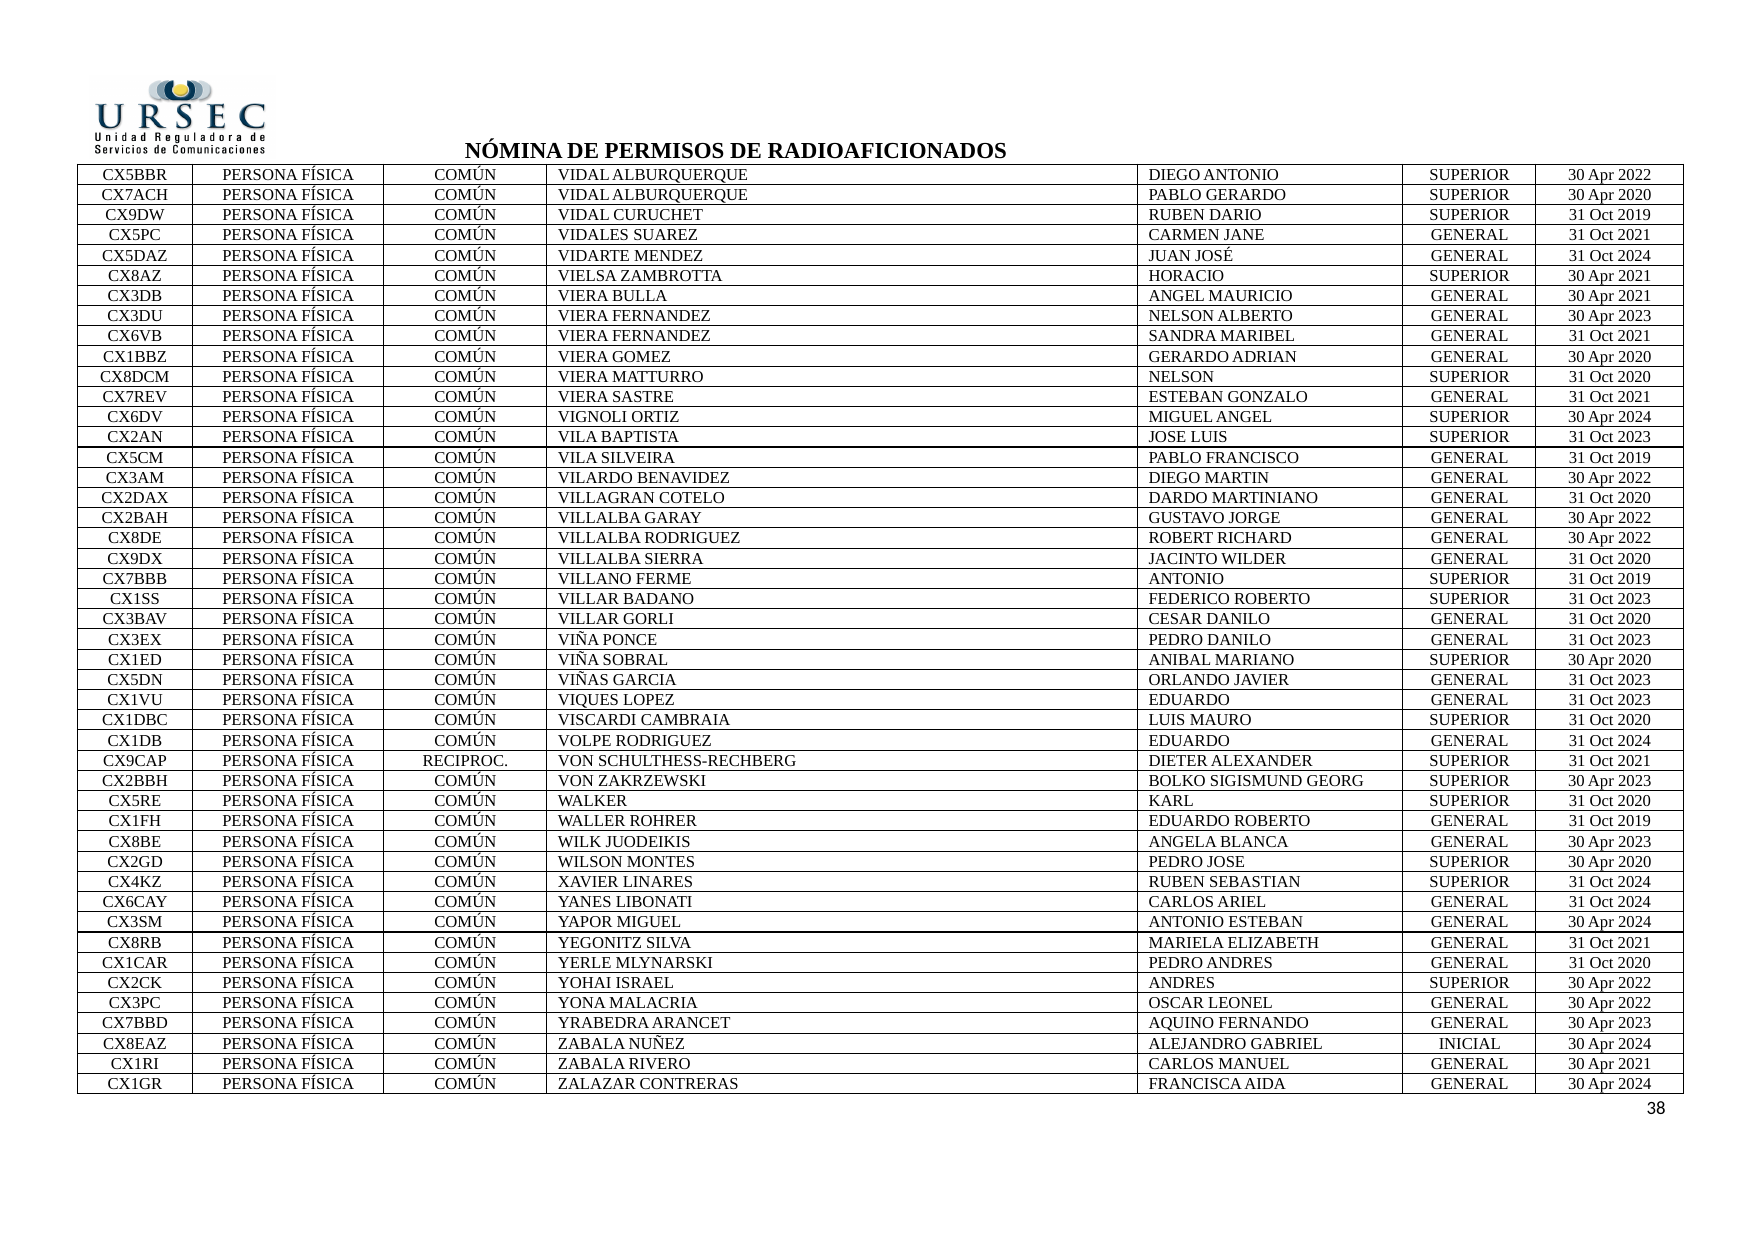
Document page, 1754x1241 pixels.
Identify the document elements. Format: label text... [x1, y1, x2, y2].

table_cell PERSONA FÍSICA [193, 690, 383, 709]
table_cell VIDAL ALBURQUERQUE [547, 185, 1137, 204]
table_cell VILARDO BENAVIDEZ [547, 468, 1137, 487]
table_cell PERSONA FÍSICA [193, 1054, 383, 1073]
table_cell COMÚN [384, 771, 546, 790]
table_cell 30 Apr 2023 [1536, 1013, 1683, 1032]
table_cell CX1GR [78, 1074, 192, 1093]
table_cell COMÚN [384, 933, 546, 952]
table_cell 31 Oct 2024 [1536, 892, 1683, 911]
table_cell GENERAL [1403, 912, 1535, 931]
table_cell VIELSA ZAMBROTTA [547, 266, 1137, 285]
table_cell YONA MALACRIA [547, 993, 1137, 1012]
table_cell GENERAL [1403, 892, 1535, 911]
table_cell VIDAL ALBURQUERQUE [547, 165, 1137, 184]
table_cell VIDALES SUAREZ [547, 225, 1137, 244]
table_cell PERSONA FÍSICA [193, 912, 383, 931]
table_cell COMÚN [384, 387, 546, 406]
table_cell SUPERIOR [1403, 852, 1535, 871]
table_cell COMÚN [384, 569, 546, 588]
table_cell PERSONA FÍSICA [193, 650, 383, 669]
table_cell DIEGO ANTONIO [1138, 165, 1402, 184]
table_cell DIETER ALEXANDER [1138, 751, 1402, 770]
table_cell 30 Apr 2024 [1536, 407, 1683, 426]
table_cell VIÑAS GARCIA [547, 670, 1137, 689]
table_cell CX8AZ [78, 266, 192, 285]
table_cell INICIAL [1403, 1034, 1535, 1053]
table_cell VIDARTE MENDEZ [547, 245, 1137, 264]
table_cell 31 Oct 2023 [1536, 629, 1683, 648]
table_cell COMÚN [384, 448, 546, 467]
table_cell PERSONA FÍSICA [193, 225, 383, 244]
table_cell COMÚN [384, 993, 546, 1012]
table_cell 31 Oct 2023 [1536, 589, 1683, 608]
table_cell CX1BBZ [78, 346, 192, 366]
table_cell VILA SILVEIRA [547, 448, 1137, 467]
table_cell PERSONA FÍSICA [193, 165, 383, 184]
table_cell PERSONA FÍSICA [193, 710, 383, 729]
table_cell COMÚN [384, 468, 546, 487]
table_cell PERSONA FÍSICA [193, 508, 383, 527]
table_cell SUPERIOR [1403, 205, 1535, 224]
table_cell CX9DW [78, 205, 192, 224]
table_cell GENERAL [1403, 326, 1535, 345]
table_cell NELSON [1138, 367, 1402, 386]
table_cell PABLO GERARDO [1138, 185, 1402, 204]
table_cell 31 Oct 2021 [1536, 933, 1683, 952]
table_cell VIÑA SOBRAL [547, 650, 1137, 669]
table_cell COMÚN [384, 185, 546, 204]
table_cell GENERAL [1403, 528, 1535, 547]
table_cell AQUINO FERNANDO [1138, 1013, 1402, 1032]
table_cell 30 Apr 2020 [1536, 185, 1683, 204]
table_cell DARDO MARTINIANO [1138, 488, 1402, 507]
table_cell YAPOR MIGUEL [547, 912, 1137, 931]
table_cell COMÚN [384, 508, 546, 527]
table_cell GENERAL [1403, 953, 1535, 972]
table_cell COMÚN [384, 670, 546, 689]
table_cell SUPERIOR [1403, 569, 1535, 588]
table_cell SUPERIOR [1403, 710, 1535, 729]
table_cell ANIBAL MARIANO [1138, 650, 1402, 669]
table_cell 31 Oct 2021 [1536, 387, 1683, 406]
table_cell GENERAL [1403, 286, 1535, 305]
table_cell PERSONA FÍSICA [193, 407, 383, 426]
table_cell COMÚN [384, 549, 546, 568]
table_cell 31 Oct 2024 [1536, 245, 1683, 264]
table_cell GENERAL [1403, 448, 1535, 467]
table_cell ANTONIO [1138, 569, 1402, 588]
table_cell SUPERIOR [1403, 367, 1535, 386]
table_cell CX3EX [78, 629, 192, 648]
table_cell COMÚN [384, 730, 546, 749]
table_cell PERSONA FÍSICA [193, 306, 383, 325]
table_cell WILSON MONTES [547, 852, 1137, 871]
table_cell VILLALBA RODRIGUEZ [547, 528, 1137, 547]
table_cell PERSONA FÍSICA [193, 730, 383, 749]
table_cell CX7ACH [78, 185, 192, 204]
table_cell VILA BAPTISTA [547, 427, 1137, 446]
table_cell CX5DN [78, 670, 192, 689]
table_cell PERSONA FÍSICA [193, 1034, 383, 1053]
table_cell PERSONA FÍSICA [193, 488, 383, 507]
table_cell CX1SS [78, 589, 192, 608]
table_cell 31 Oct 2023 [1536, 427, 1683, 446]
table_cell GENERAL [1403, 468, 1535, 487]
table_cell COMÚN [384, 831, 546, 851]
table_cell PERSONA FÍSICA [193, 427, 383, 446]
table_cell 30 Apr 2024 [1536, 1034, 1683, 1053]
table_cell PERSONA FÍSICA [193, 811, 383, 830]
table_cell 31 Oct 2019 [1536, 205, 1683, 224]
table_cell EDUARDO [1138, 730, 1402, 749]
table_cell 30 Apr 2022 [1536, 993, 1683, 1012]
table_cell 30 Apr 2022 [1536, 973, 1683, 992]
table_cell 31 Oct 2019 [1536, 448, 1683, 467]
table_cell COMÚN [384, 953, 546, 972]
table_cell PERSONA FÍSICA [193, 245, 383, 264]
table_cell COMÚN [384, 1013, 546, 1032]
table_cell CX3SM [78, 912, 192, 931]
table_cell PERSONA FÍSICA [193, 286, 383, 305]
table_cell CX3DB [78, 286, 192, 305]
table_cell 31 Oct 2021 [1536, 751, 1683, 770]
table_cell PABLO FRANCISCO [1138, 448, 1402, 467]
table_cell CX5RE [78, 791, 192, 810]
table_cell JOSE LUIS [1138, 427, 1402, 446]
table_cell SUPERIOR [1403, 185, 1535, 204]
table_cell VON ZAKRZEWSKI [547, 771, 1137, 790]
table_cell CX2GD [78, 852, 192, 871]
table_cell 30 Apr 2021 [1536, 266, 1683, 285]
table_cell 31 Oct 2020 [1536, 609, 1683, 628]
table_cell GENERAL [1403, 1013, 1535, 1032]
table_cell PERSONA FÍSICA [193, 387, 383, 406]
table_cell VILLANO FERME [547, 569, 1137, 588]
table_cell PERSONA FÍSICA [193, 993, 383, 1012]
table_cell GENERAL [1403, 387, 1535, 406]
table_cell COMÚN [384, 346, 546, 366]
table_cell 30 Apr 2020 [1536, 650, 1683, 669]
table_cell 30 Apr 2022 [1536, 508, 1683, 527]
table_cell CX7BBB [78, 569, 192, 588]
table_cell VIERA FERNANDEZ [547, 306, 1137, 325]
table_cell ALEJANDRO GABRIEL [1138, 1034, 1402, 1053]
table_cell VILLAR BADANO [547, 589, 1137, 608]
table_cell PERSONA FÍSICA [193, 852, 383, 871]
table_cell COMÚN [384, 629, 546, 648]
table_cell CX2DAX [78, 488, 192, 507]
table_cell CX1DB [78, 730, 192, 749]
table_cell COMÚN [384, 326, 546, 345]
table_cell 31 Oct 2023 [1536, 670, 1683, 689]
table_cell PERSONA FÍSICA [193, 1013, 383, 1032]
table_cell RUBEN DARIO [1138, 205, 1402, 224]
table_cell CARLOS ARIEL [1138, 892, 1402, 911]
table_cell PEDRO ANDRES [1138, 953, 1402, 972]
table_cell 30 Apr 2022 [1536, 468, 1683, 487]
table_cell COMÚN [384, 427, 546, 446]
table_cell CX6CAY [78, 892, 192, 911]
table_cell COMÚN [384, 1054, 546, 1073]
table_cell COMÚN [384, 165, 546, 184]
table_cell LUIS MAURO [1138, 710, 1402, 729]
table_cell VILLAGRAN COTELO [547, 488, 1137, 507]
table_cell SUPERIOR [1403, 427, 1535, 446]
table_cell COMÚN [384, 872, 546, 891]
table_cell 30 Apr 2024 [1536, 912, 1683, 931]
table_cell CX1CAR [78, 953, 192, 972]
table_cell CX1VU [78, 690, 192, 709]
table_cell EDUARDO ROBERTO [1138, 811, 1402, 830]
table_cell PERSONA FÍSICA [193, 933, 383, 952]
table_cell CESAR DANILO [1138, 609, 1402, 628]
table_cell VOLPE RODRIGUEZ [547, 730, 1137, 749]
table_cell CX8EAZ [78, 1034, 192, 1053]
table_cell CX5CM [78, 448, 192, 467]
table_cell GENERAL [1403, 549, 1535, 568]
table_cell 31 Oct 2019 [1536, 569, 1683, 588]
table_cell GERARDO ADRIAN [1138, 346, 1402, 366]
table_cell DIEGO MARTIN [1138, 468, 1402, 487]
table_cell CX6VB [78, 326, 192, 345]
table_cell 30 Apr 2021 [1536, 286, 1683, 305]
table_cell CX7REV [78, 387, 192, 406]
table_cell OSCAR LEONEL [1138, 993, 1402, 1012]
table_cell GENERAL [1403, 225, 1535, 244]
table_cell VILLALBA SIERRA [547, 549, 1137, 568]
table_cell 30 Apr 2023 [1536, 306, 1683, 325]
table_cell GENERAL [1403, 609, 1535, 628]
table_cell 31 Oct 2020 [1536, 367, 1683, 386]
table_cell COMÚN [384, 791, 546, 810]
table_cell ZALAZAR CONTRERAS [547, 1074, 1137, 1093]
table_cell COMÚN [384, 912, 546, 931]
table_cell CARMEN JANE [1138, 225, 1402, 244]
table_cell SUPERIOR [1403, 650, 1535, 669]
table_cell PEDRO DANILO [1138, 629, 1402, 648]
table_cell PERSONA FÍSICA [193, 569, 383, 588]
table_cell GENERAL [1403, 993, 1535, 1012]
table_cell PERSONA FÍSICA [193, 205, 383, 224]
table_cell CX4KZ [78, 872, 192, 891]
table_cell GENERAL [1403, 1054, 1535, 1073]
table_cell WILK JUODEIKIS [547, 831, 1137, 851]
table_cell YEGONITZ SILVA [547, 933, 1137, 952]
table_cell COMÚN [384, 367, 546, 386]
table_cell PERSONA FÍSICA [193, 670, 383, 689]
table_cell SUPERIOR [1403, 791, 1535, 810]
table_cell MIGUEL ANGEL [1138, 407, 1402, 426]
table_cell 30 Apr 2020 [1536, 852, 1683, 871]
table_cell NELSON ALBERTO [1138, 306, 1402, 325]
table_cell PERSONA FÍSICA [193, 549, 383, 568]
table_cell CX1DBC [78, 710, 192, 729]
table_cell 31 Oct 2023 [1536, 690, 1683, 709]
table_cell PERSONA FÍSICA [193, 185, 383, 204]
table_cell CX2CK [78, 973, 192, 992]
table_cell WALKER [547, 791, 1137, 810]
table_cell CX3PC [78, 993, 192, 1012]
table_cell ANTONIO ESTEBAN [1138, 912, 1402, 931]
table_cell PERSONA FÍSICA [193, 872, 383, 891]
table_cell COMÚN [384, 852, 546, 871]
table_cell PERSONA FÍSICA [193, 448, 383, 467]
table_cell 31 Oct 2021 [1536, 326, 1683, 345]
table_cell CX8DE [78, 528, 192, 547]
table_cell SANDRA MARIBEL [1138, 326, 1402, 345]
table_cell 30 Apr 2022 [1536, 528, 1683, 547]
table_cell 31 Oct 2020 [1536, 710, 1683, 729]
table_cell HORACIO [1138, 266, 1402, 285]
table_cell VIÑA PONCE [547, 629, 1137, 648]
table_cell PERSONA FÍSICA [193, 468, 383, 487]
table_cell GENERAL [1403, 488, 1535, 507]
table_cell CX9CAP [78, 751, 192, 770]
table_cell PERSONA FÍSICA [193, 609, 383, 628]
table_cell PERSONA FÍSICA [193, 326, 383, 345]
table_cell SUPERIOR [1403, 589, 1535, 608]
table_cell CX3BAV [78, 609, 192, 628]
table_cell YANES LIBONATI [547, 892, 1137, 911]
table_cell PERSONA FÍSICA [193, 528, 383, 547]
table_cell 31 Oct 2024 [1536, 872, 1683, 891]
table_cell BOLKO SIGISMUND GEORG [1138, 771, 1402, 790]
table_cell ZABALA NUÑEZ [547, 1034, 1137, 1053]
table_cell WALLER ROHRER [547, 811, 1137, 830]
table_cell GENERAL [1403, 690, 1535, 709]
table_cell 30 Apr 2022 [1536, 165, 1683, 184]
table_cell 31 Oct 2020 [1536, 488, 1683, 507]
table_cell EDUARDO [1138, 690, 1402, 709]
table_cell SUPERIOR [1403, 165, 1535, 184]
table_cell COMÚN [384, 690, 546, 709]
table_cell COMÚN [384, 710, 546, 729]
table_cell SUPERIOR [1403, 973, 1535, 992]
table_cell 31 Oct 2021 [1536, 225, 1683, 244]
table_cell VIERA BULLA [547, 286, 1137, 305]
table_cell VILLAR GORLI [547, 609, 1137, 628]
table_cell PERSONA FÍSICA [193, 629, 383, 648]
table_cell PERSONA FÍSICA [193, 266, 383, 285]
table_cell COMÚN [384, 973, 546, 992]
table_cell COMÚN [384, 528, 546, 547]
table_cell PERSONA FÍSICA [193, 892, 383, 911]
table_cell CX3AM [78, 468, 192, 487]
table_cell PERSONA FÍSICA [193, 589, 383, 608]
table_cell GENERAL [1403, 629, 1535, 648]
table_cell SUPERIOR [1403, 771, 1535, 790]
table_cell ROBERT RICHARD [1138, 528, 1402, 547]
table_cell VISCARDI CAMBRAIA [547, 710, 1137, 729]
table_cell PERSONA FÍSICA [193, 751, 383, 770]
table_cell PERSONA FÍSICA [193, 771, 383, 790]
table_cell RECIPROC. [384, 751, 546, 770]
table_cell GENERAL [1403, 811, 1535, 830]
table_cell FEDERICO ROBERTO [1138, 589, 1402, 608]
table_cell CX3DU [78, 306, 192, 325]
table_cell CX6DV [78, 407, 192, 426]
table_cell PERSONA FÍSICA [193, 953, 383, 972]
table_cell COMÚN [384, 892, 546, 911]
table_cell GENERAL [1403, 346, 1535, 366]
table_cell YERLE MLYNARSKI [547, 953, 1137, 972]
table_cell VIQUES LOPEZ [547, 690, 1137, 709]
table_cell SUPERIOR [1403, 407, 1535, 426]
table_cell ORLANDO JAVIER [1138, 670, 1402, 689]
table_cell PEDRO JOSE [1138, 852, 1402, 871]
table_cell COMÚN [384, 245, 546, 264]
table_cell COMÚN [384, 266, 546, 285]
table_cell PERSONA FÍSICA [193, 367, 383, 386]
table_cell 30 Apr 2023 [1536, 831, 1683, 851]
table_cell CX5PC [78, 225, 192, 244]
table_cell VIERA FERNANDEZ [547, 326, 1137, 345]
table_cell 31 Oct 2020 [1536, 953, 1683, 972]
table_cell COMÚN [384, 306, 546, 325]
table_cell COMÚN [384, 407, 546, 426]
table_cell GENERAL [1403, 306, 1535, 325]
table_cell 31 Oct 2019 [1536, 811, 1683, 830]
table_cell GENERAL [1403, 831, 1535, 851]
table_cell CX8DCM [78, 367, 192, 386]
table_cell XAVIER LINARES [547, 872, 1137, 891]
table_cell CX5DAZ [78, 245, 192, 264]
table_cell COMÚN [384, 286, 546, 305]
table_cell CX8RB [78, 933, 192, 952]
table_cell VIERA GOMEZ [547, 346, 1137, 366]
table_cell KARL [1138, 791, 1402, 810]
table_cell GENERAL [1403, 508, 1535, 527]
table_cell 30 Apr 2023 [1536, 771, 1683, 790]
table_cell PERSONA FÍSICA [193, 791, 383, 810]
table_cell MARIELA ELIZABETH [1138, 933, 1402, 952]
table_cell YRABEDRA ARANCET [547, 1013, 1137, 1032]
table_cell GENERAL [1403, 670, 1535, 689]
table_cell SUPERIOR [1403, 872, 1535, 891]
table_cell PERSONA FÍSICA [193, 1074, 383, 1093]
table_cell VON SCHULTHESS-RECHBERG [547, 751, 1137, 770]
table_cell 30 Apr 2021 [1536, 1054, 1683, 1073]
table_cell VIDAL CURUCHET [547, 205, 1137, 224]
table_cell VIERA SASTRE [547, 387, 1137, 406]
table_cell COMÚN [384, 609, 546, 628]
table_cell GENERAL [1403, 730, 1535, 749]
table_cell ZABALA RIVERO [547, 1054, 1137, 1073]
table_cell SUPERIOR [1403, 266, 1535, 285]
table_cell ANDRES [1138, 973, 1402, 992]
table_cell CX2AN [78, 427, 192, 446]
table_cell GENERAL [1403, 245, 1535, 264]
table_cell PERSONA FÍSICA [193, 346, 383, 366]
table_cell CX1ED [78, 650, 192, 669]
table_cell CX1RI [78, 1054, 192, 1073]
table_cell COMÚN [384, 650, 546, 669]
table_cell CX7BBD [78, 1013, 192, 1032]
table_cell CX2BBH [78, 771, 192, 790]
table_cell COMÚN [384, 811, 546, 830]
table_cell ANGELA BLANCA [1138, 831, 1402, 851]
table_cell YOHAI ISRAEL [547, 973, 1137, 992]
table_cell GENERAL [1403, 933, 1535, 952]
table_cell GENERAL [1403, 1074, 1535, 1093]
table_cell CX9DX [78, 549, 192, 568]
table_cell 31 Oct 2024 [1536, 730, 1683, 749]
picture [88, 75, 277, 159]
table_cell GUSTAVO JORGE [1138, 508, 1402, 527]
table_cell CX8BE [78, 831, 192, 851]
table_cell COMÚN [384, 225, 546, 244]
table_cell SUPERIOR [1403, 751, 1535, 770]
table_cell RUBEN SEBASTIAN [1138, 872, 1402, 891]
table_cell 31 Oct 2020 [1536, 791, 1683, 810]
table_cell 30 Apr 2020 [1536, 346, 1683, 366]
table_cell JUAN JOSÉ [1138, 245, 1402, 264]
table_cell 30 Apr 2024 [1536, 1074, 1683, 1093]
table_cell PERSONA FÍSICA [193, 831, 383, 851]
table_cell COMÚN [384, 589, 546, 608]
table_cell JACINTO WILDER [1138, 549, 1402, 568]
table_cell FRANCISCA AIDA [1138, 1074, 1402, 1093]
table_cell PERSONA FÍSICA [193, 973, 383, 992]
table_cell 31 Oct 2020 [1536, 549, 1683, 568]
table_cell VIERA MATTURRO [547, 367, 1137, 386]
table_cell COMÚN [384, 1034, 546, 1053]
table_cell COMÚN [384, 1074, 546, 1093]
table_cell CX2BAH [78, 508, 192, 527]
table_cell VILLALBA GARAY [547, 508, 1137, 527]
table_cell CX5BBR [78, 165, 192, 184]
table_cell ANGEL MAURICIO [1138, 286, 1402, 305]
table_cell COMÚN [384, 488, 546, 507]
table_cell COMÚN [384, 205, 546, 224]
table_cell CX1FH [78, 811, 192, 830]
table_cell CARLOS MANUEL [1138, 1054, 1402, 1073]
table_cell ESTEBAN GONZALO [1138, 387, 1402, 406]
table_cell VIGNOLI ORTIZ [547, 407, 1137, 426]
